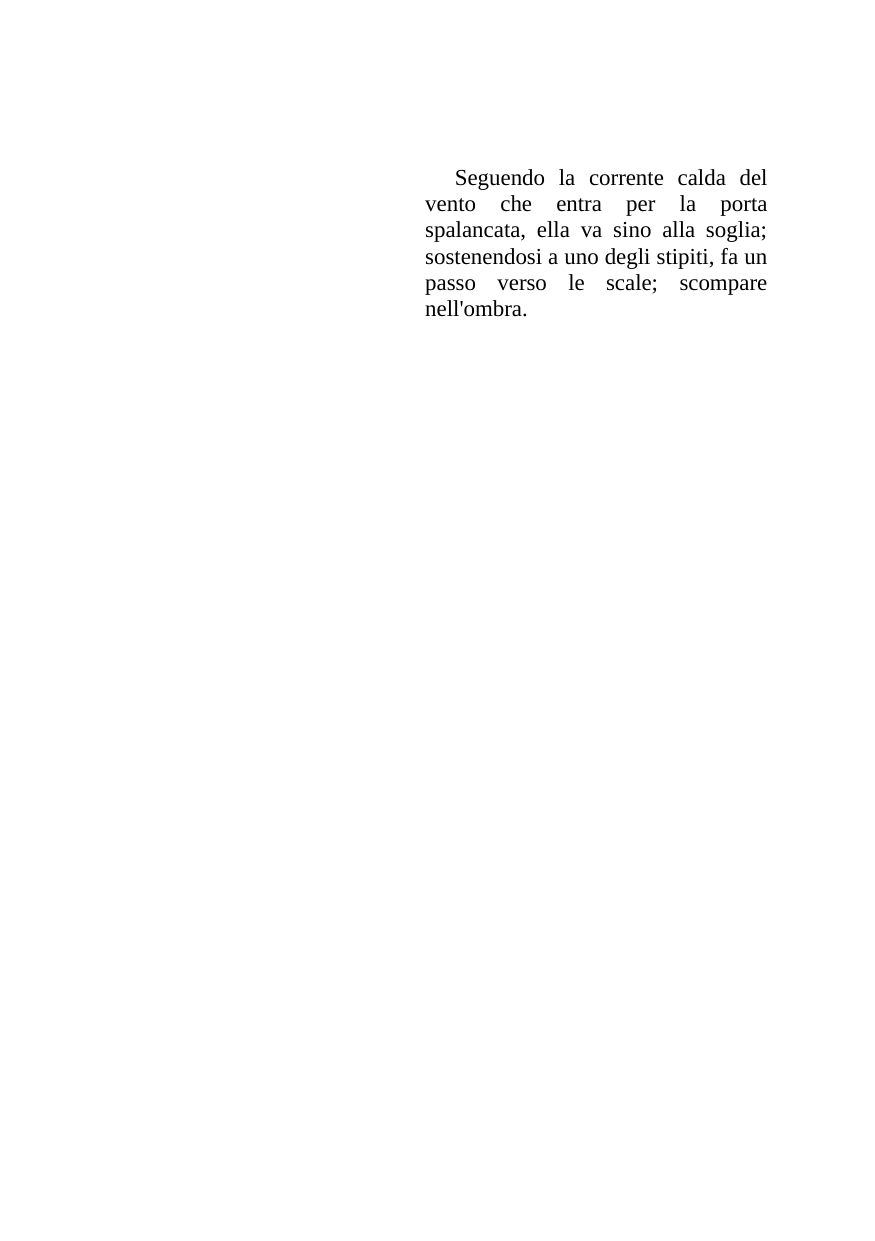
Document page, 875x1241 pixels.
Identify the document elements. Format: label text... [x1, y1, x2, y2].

text Seguendo la corrente calda del vento che entra per la porta spalancata, ella va sino alla soglia; sostenendosi a uno degli stipiti, fa un passo verso le scale; scompare nell'ombra. [425, 164, 768, 322]
